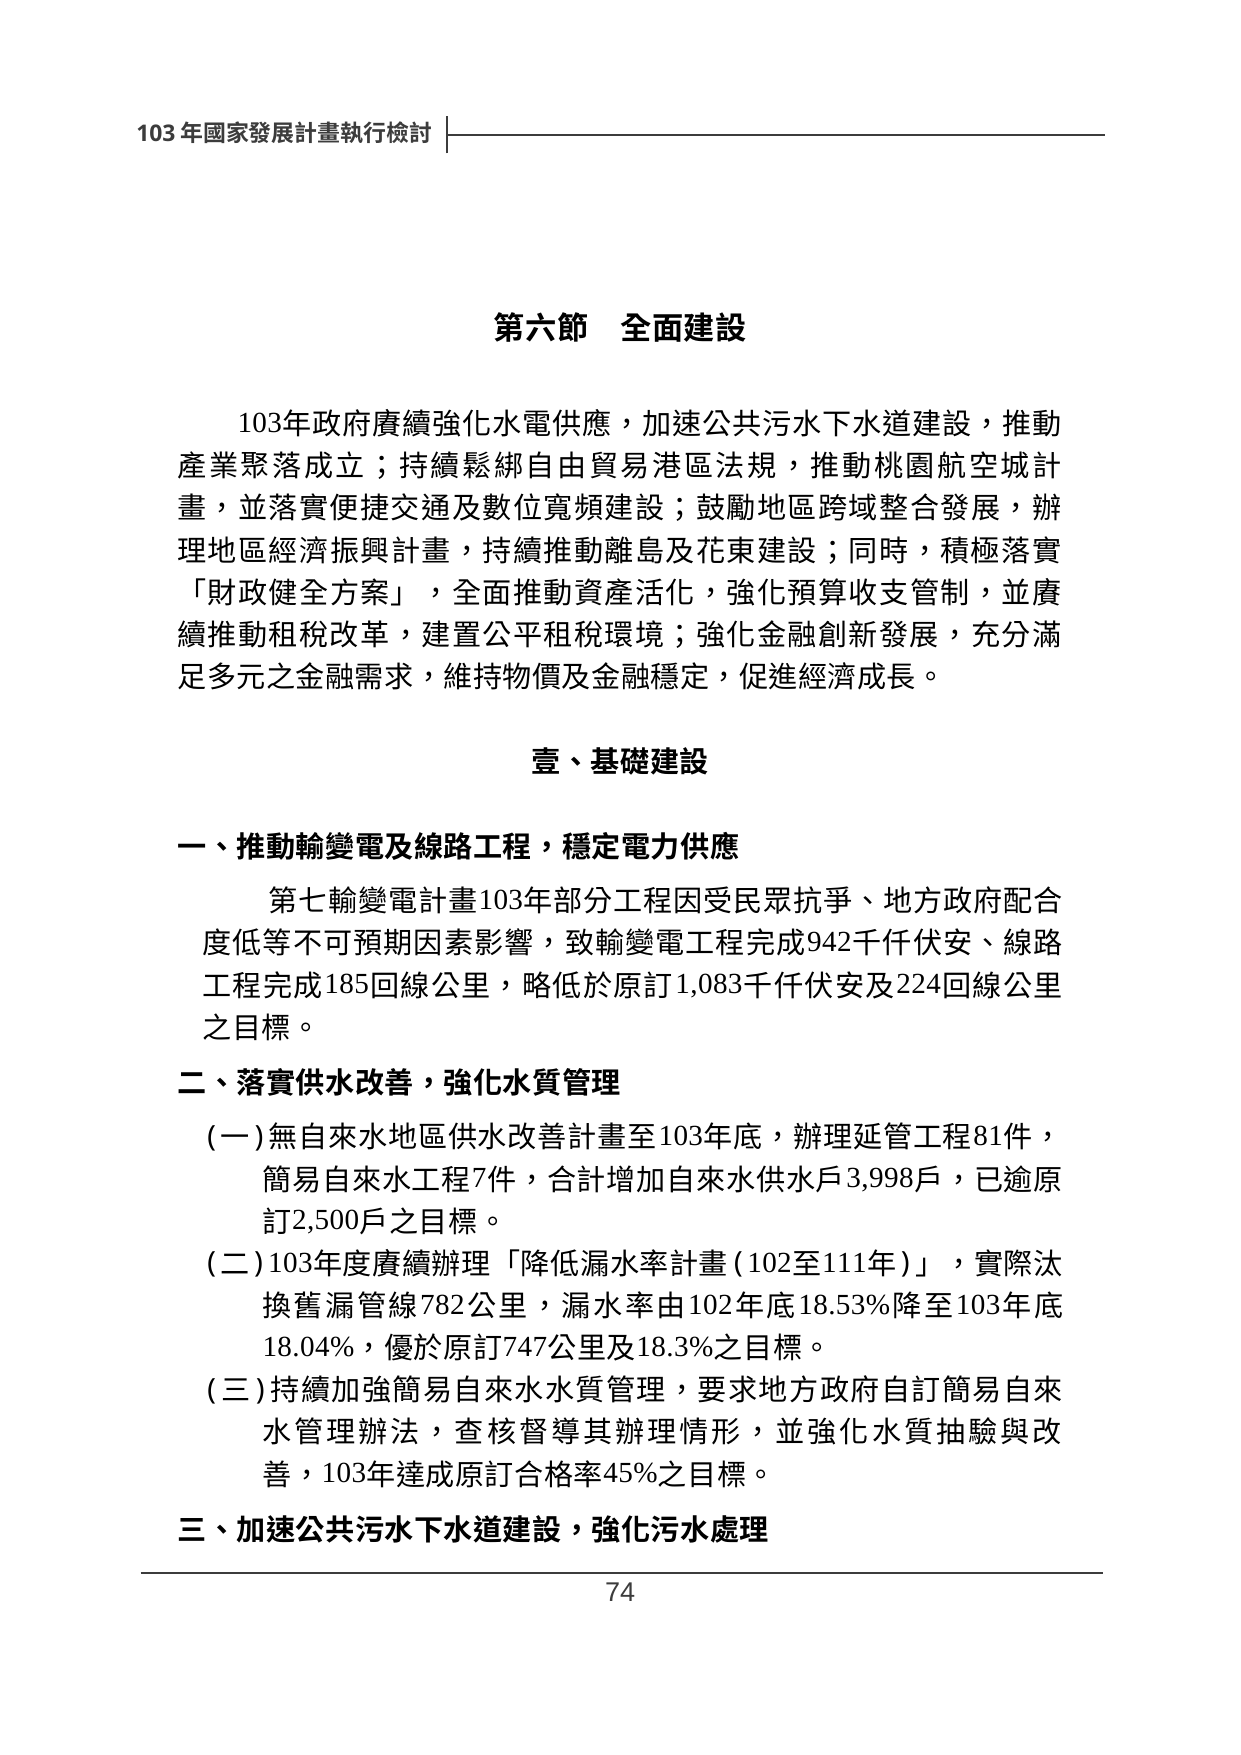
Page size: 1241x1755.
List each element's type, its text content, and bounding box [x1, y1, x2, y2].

text (三)持續加強簡易自來水水質管理，要求地方政府自訂簡易自來水管理辦法，查核督導其辦理情形，並強化水質抽驗與改善，103年達成原訂合格率45%之目標。 [202, 1367, 1063, 1493]
text 壹、基礎建設 [177, 738, 1063, 782]
text 二、落實供水改善，強化水質管理 [177, 1059, 1063, 1101]
text 第七輸變電計畫103年部分工程因受民眾抗爭、地方政府配合度低等不可預期因素影響，致輸變電工程完成942千仟伏安、線路工程完成185回線公里，略低於原訂1,083千仟伏安及224回線公里之目標。 [202, 878, 1063, 1047]
text 三、加速公共污水下水道建設，強化污水處理 [177, 1506, 1063, 1548]
text (二)103年度賡續辦理「降低漏水率計畫(102至111年)」，實際汰換舊漏管線782公里，漏水率由102年底18.53%降至103年底18.04%，優於原訂747公里及18.3%之目標。 [202, 1240, 1063, 1367]
text 103年政府賡續強化水電供應，加速公共污水下水道建設，推動產業聚落成立；持續鬆綁自由貿易港區法規，推動桃園航空城計畫，並落實便捷交通及數位寬頻建設；鼓勵地區跨域整合發展，辦理地區經濟振興計畫，持續推動離島及花東建設；同時，積極落實「財政健全方案」，全面推動資產活化，強化預算收支管制，並賡續推動租稅改革，建置公平租稅環境；強化金融創新發展，充分滿足多元之金融需求，維持物價及金融穩定，促進經濟成長。 [177, 401, 1063, 696]
text 一、推動輸變電及線路工程，穩定電力供應 [177, 823, 1063, 865]
text (一)無自來水地區供水改善計畫至103年底，辦理延管工程81件，簡易自來水工程7件，合計增加自來水供水戶3,998戶，已逾原訂2,500戶之目標。 [202, 1114, 1063, 1240]
text 第六節 全面建設 [177, 305, 1063, 347]
